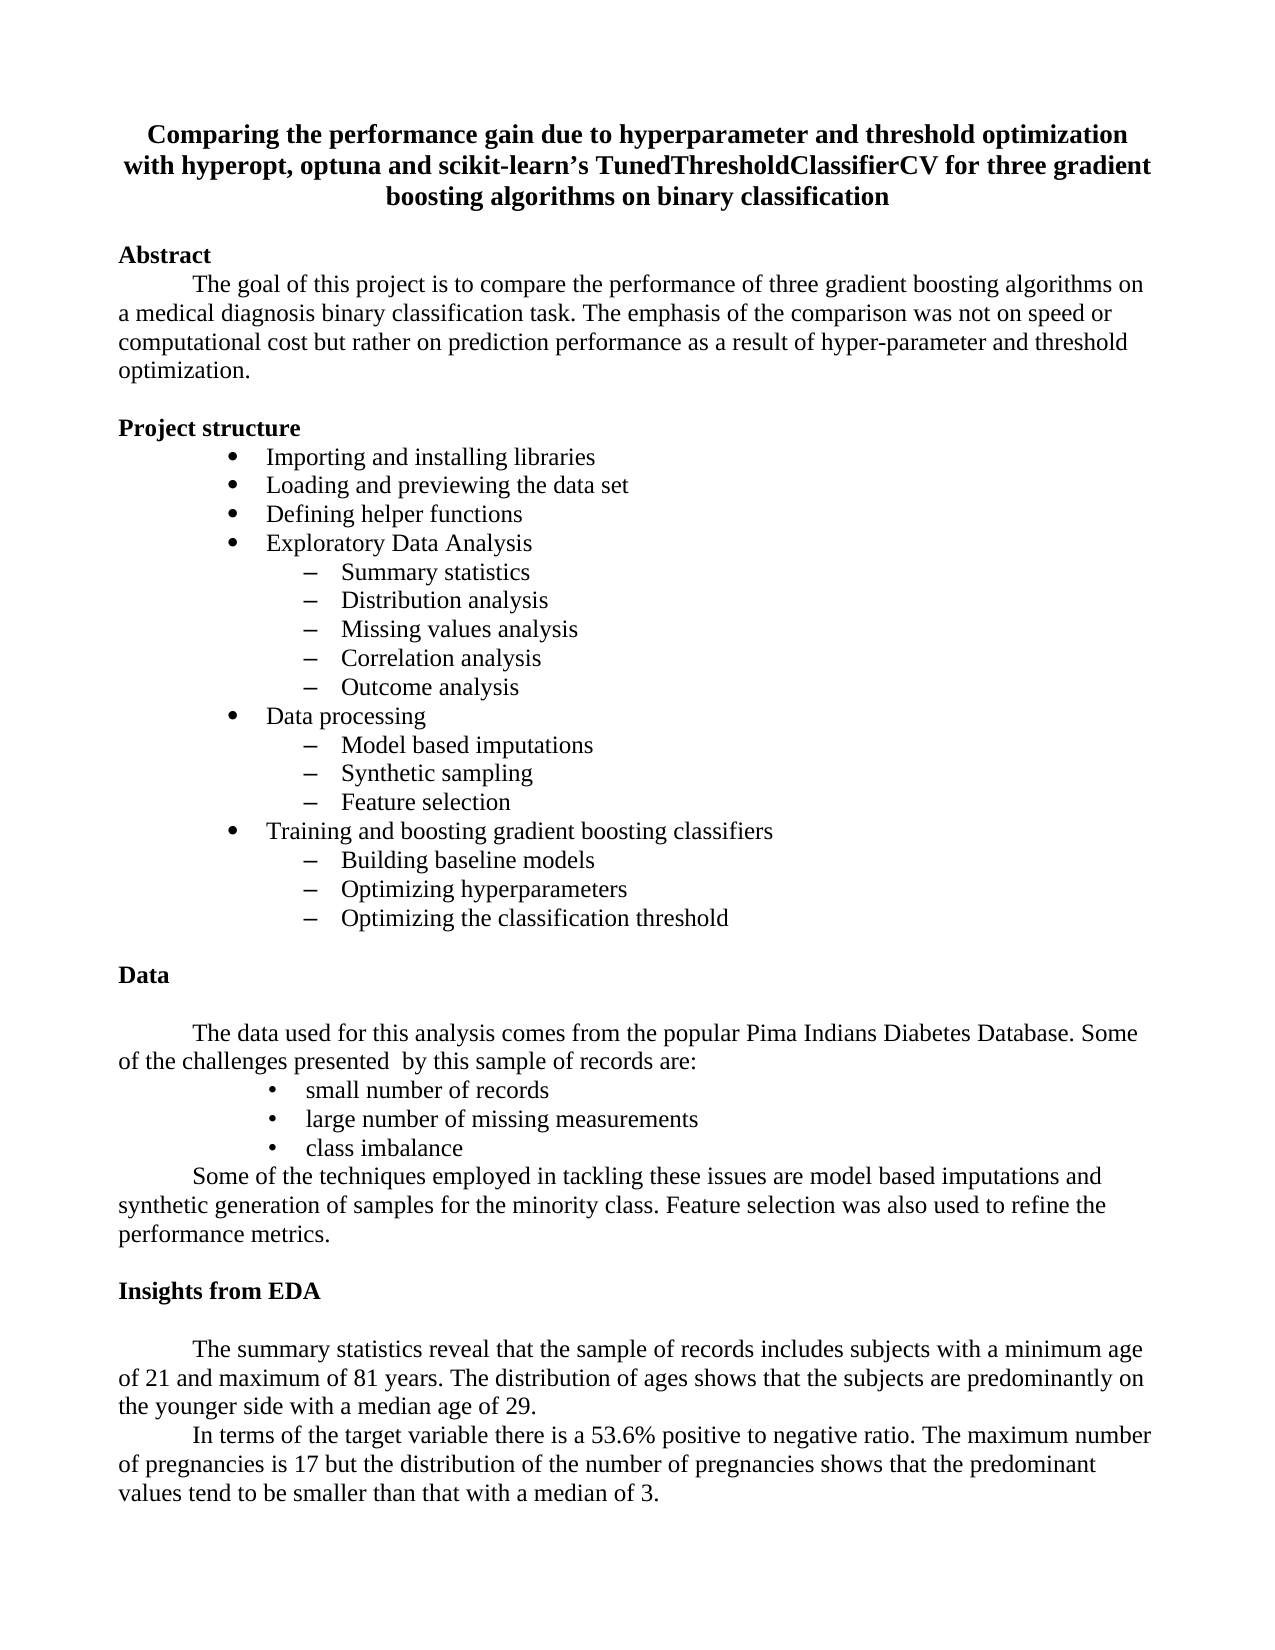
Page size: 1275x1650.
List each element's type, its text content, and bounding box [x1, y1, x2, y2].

list Data processing [228, 701, 1157, 729]
list Feature selection [303, 787, 1157, 816]
list Correlation analysis [303, 643, 1157, 672]
list Optimizing the classification threshold [303, 903, 1157, 931]
text In terms of the target variable there is a 53.6% positive to negative ratio. The maximum number of pregnancies is 17 but the distribution of the number of pregnancies shows that the predominant values tend to be smaller than that with a median of 3. [118, 1420, 1157, 1506]
text The data used for this analysis comes from the popular Pima Indians Diabetes Database. Some of the challenges presented by this sample of records are: [118, 1018, 1157, 1075]
list large number of missing measurements [268, 1104, 1157, 1133]
list Building baseline models [303, 845, 1157, 874]
text Data [118, 960, 1157, 989]
list Synthetic sampling [303, 758, 1157, 787]
list Importing and installing libraries [228, 442, 1157, 470]
text Project structure [118, 413, 1157, 442]
text Some of the techniques employed in tackling these issues are model based imputations and synthetic generation of samples for the minority class. Feature selection was also used to refine the performance metrics. [118, 1161, 1157, 1248]
list Outcome analysis [303, 672, 1157, 701]
list Distribution analysis [303, 585, 1157, 614]
list class imbalance [268, 1133, 1157, 1161]
list Summary statistics [303, 557, 1157, 585]
list small number of records [268, 1075, 1157, 1104]
text The goal of this project is to compare the performance of three gradient boosting algorithms on a medical diagnosis binary classification task. The emphasis of the comparison was not on speed or computational cost but rather on prediction performance as a result of hyper-parameter and threshold optimization. [118, 269, 1157, 384]
list Optimizing hyperparameters [303, 874, 1157, 903]
text Abstract [118, 240, 1157, 269]
list Training and boosting gradient boosting classifiers [228, 816, 1157, 845]
text Insights from EDA [118, 1276, 1157, 1305]
list Model based imputations [303, 729, 1157, 758]
text The summary statistics reveal that the sample of records includes subjects with a minimum age of 21 and maximum of 81 years. The distribution of ages shows that the subjects are predominantly on the younger side with a median age of 29. [118, 1334, 1157, 1420]
list Exploratory Data Analysis [228, 528, 1157, 557]
list Loading and previewing the data set [228, 470, 1157, 499]
list Missing values analysis [303, 614, 1157, 643]
text Comparing the performance gain due to hyperparameter and threshold optimization with hyperopt, optuna and scikit-learn’s TunedThresholdClassifierCV for three gradient boosting algorithms on binary classification [118, 118, 1157, 212]
list Defining helper functions [228, 499, 1157, 528]
